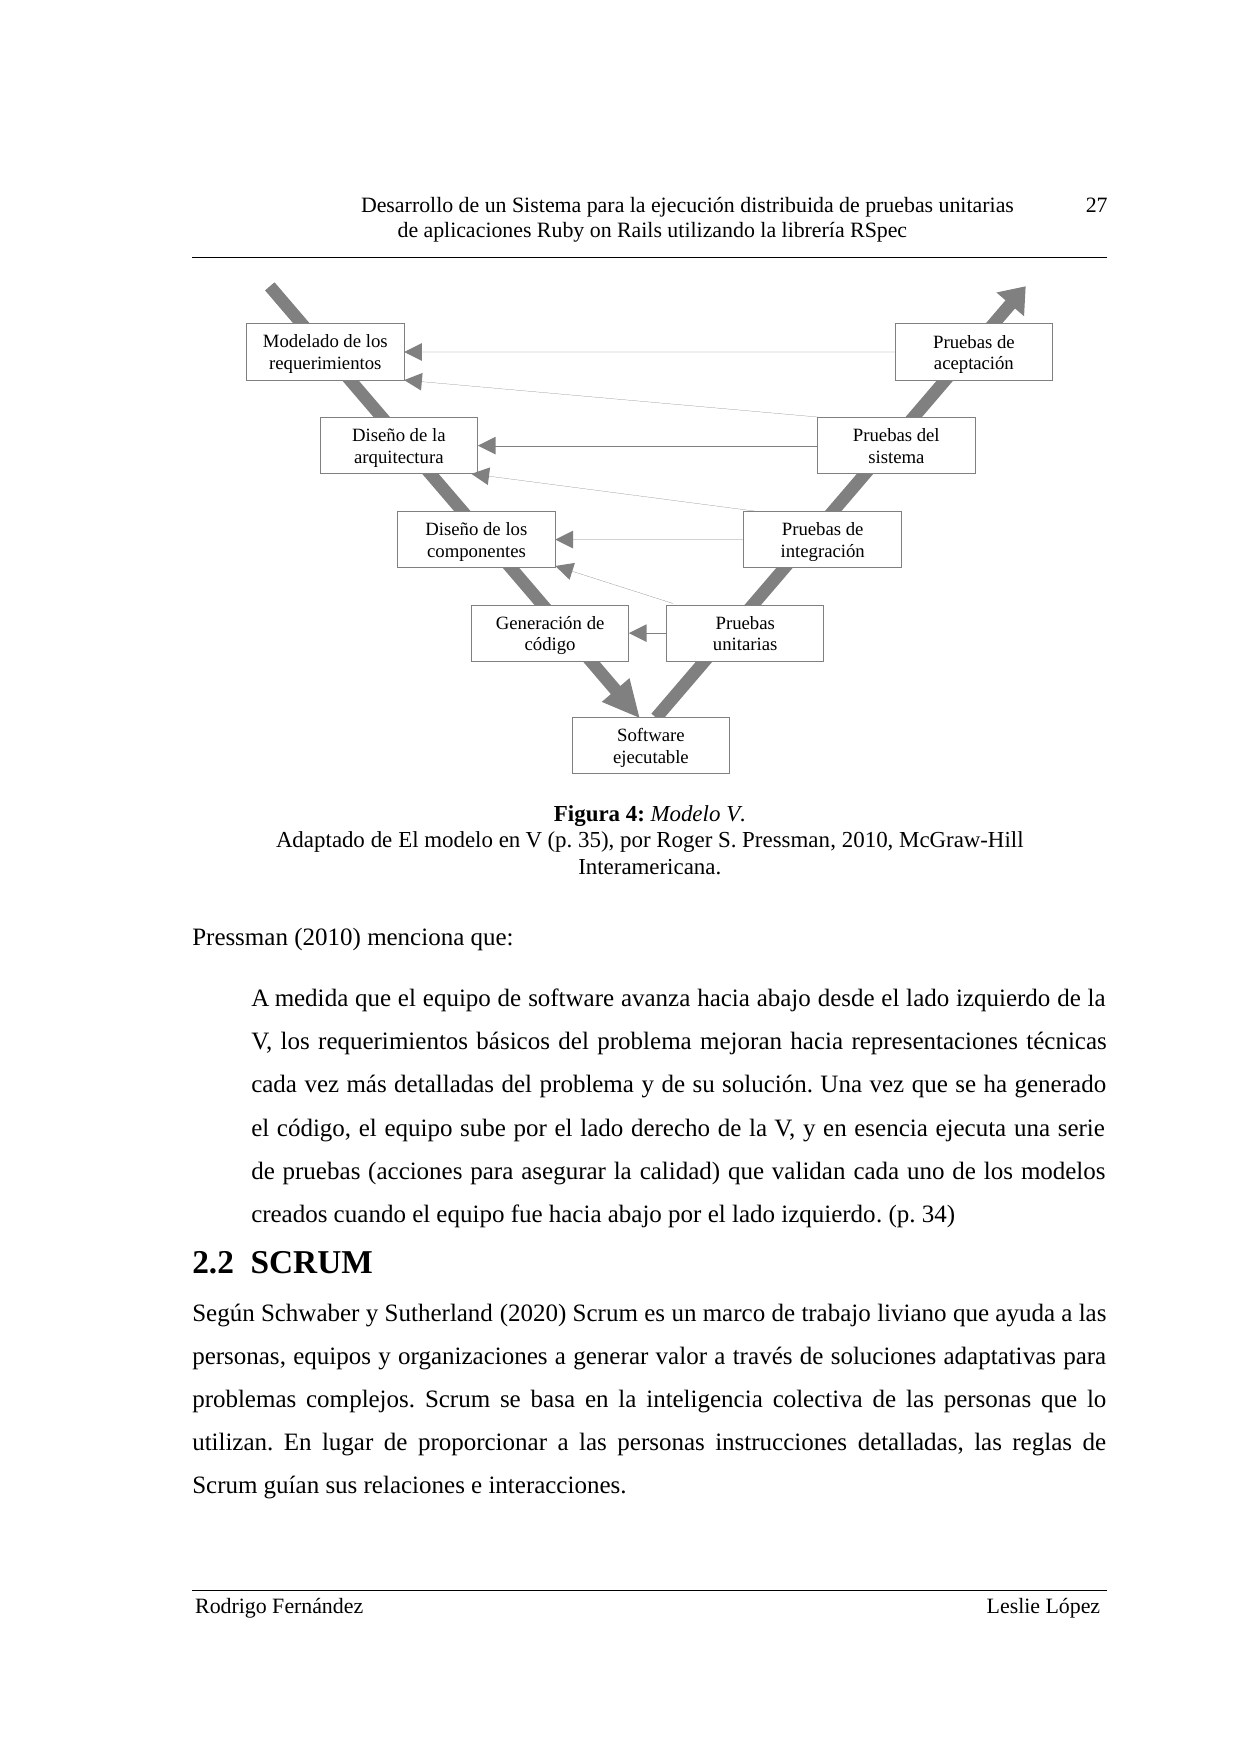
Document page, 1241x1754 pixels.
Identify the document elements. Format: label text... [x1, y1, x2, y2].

text A medida que el equipo de software avanza hacia abajo desde el lado izquierdo de la V, los requerimientos básicos del problema mejoran hacia representaciones técnicas cada vez más detalladas del problema y de su solución. Una vez que se ha generado el código, el equipo sube por el lado derecho de la V, y en esencia ejecuta una serie de pruebas (acciones para asegurar la calidad) que validan cada uno de los modelos creados cuando el equipo fue hacia abajo por el lado izquierdo. (p. 34) [251, 983, 1107, 1228]
text Figura 4: Modelo V. [237, 800, 1062, 827]
text Adaptado de El modelo en V (p. 35), por Roger S. Pressman, 2010, McGraw-Hill Interamericana. [237, 827, 1062, 879]
list Según Schwaber y Sutherland (2020)⁠ Scrum es un marco de trabajo liviano que ayuda a las personas, equipos y organizaciones a generar valor a través de soluciones adaptativas para problemas complejos. Scrum se basa en la inteligencia colectiva de las personas que lo utilizan. En lugar de proporcionar a las personas instrucciones detalladas, las reglas de Scrum guían sus relaciones e interacciones. [192, 1298, 1107, 1499]
subtitle SCRUM [192, 1242, 1107, 1280]
text Pressman (2010)⁠ menciona que: [192, 922, 1107, 951]
